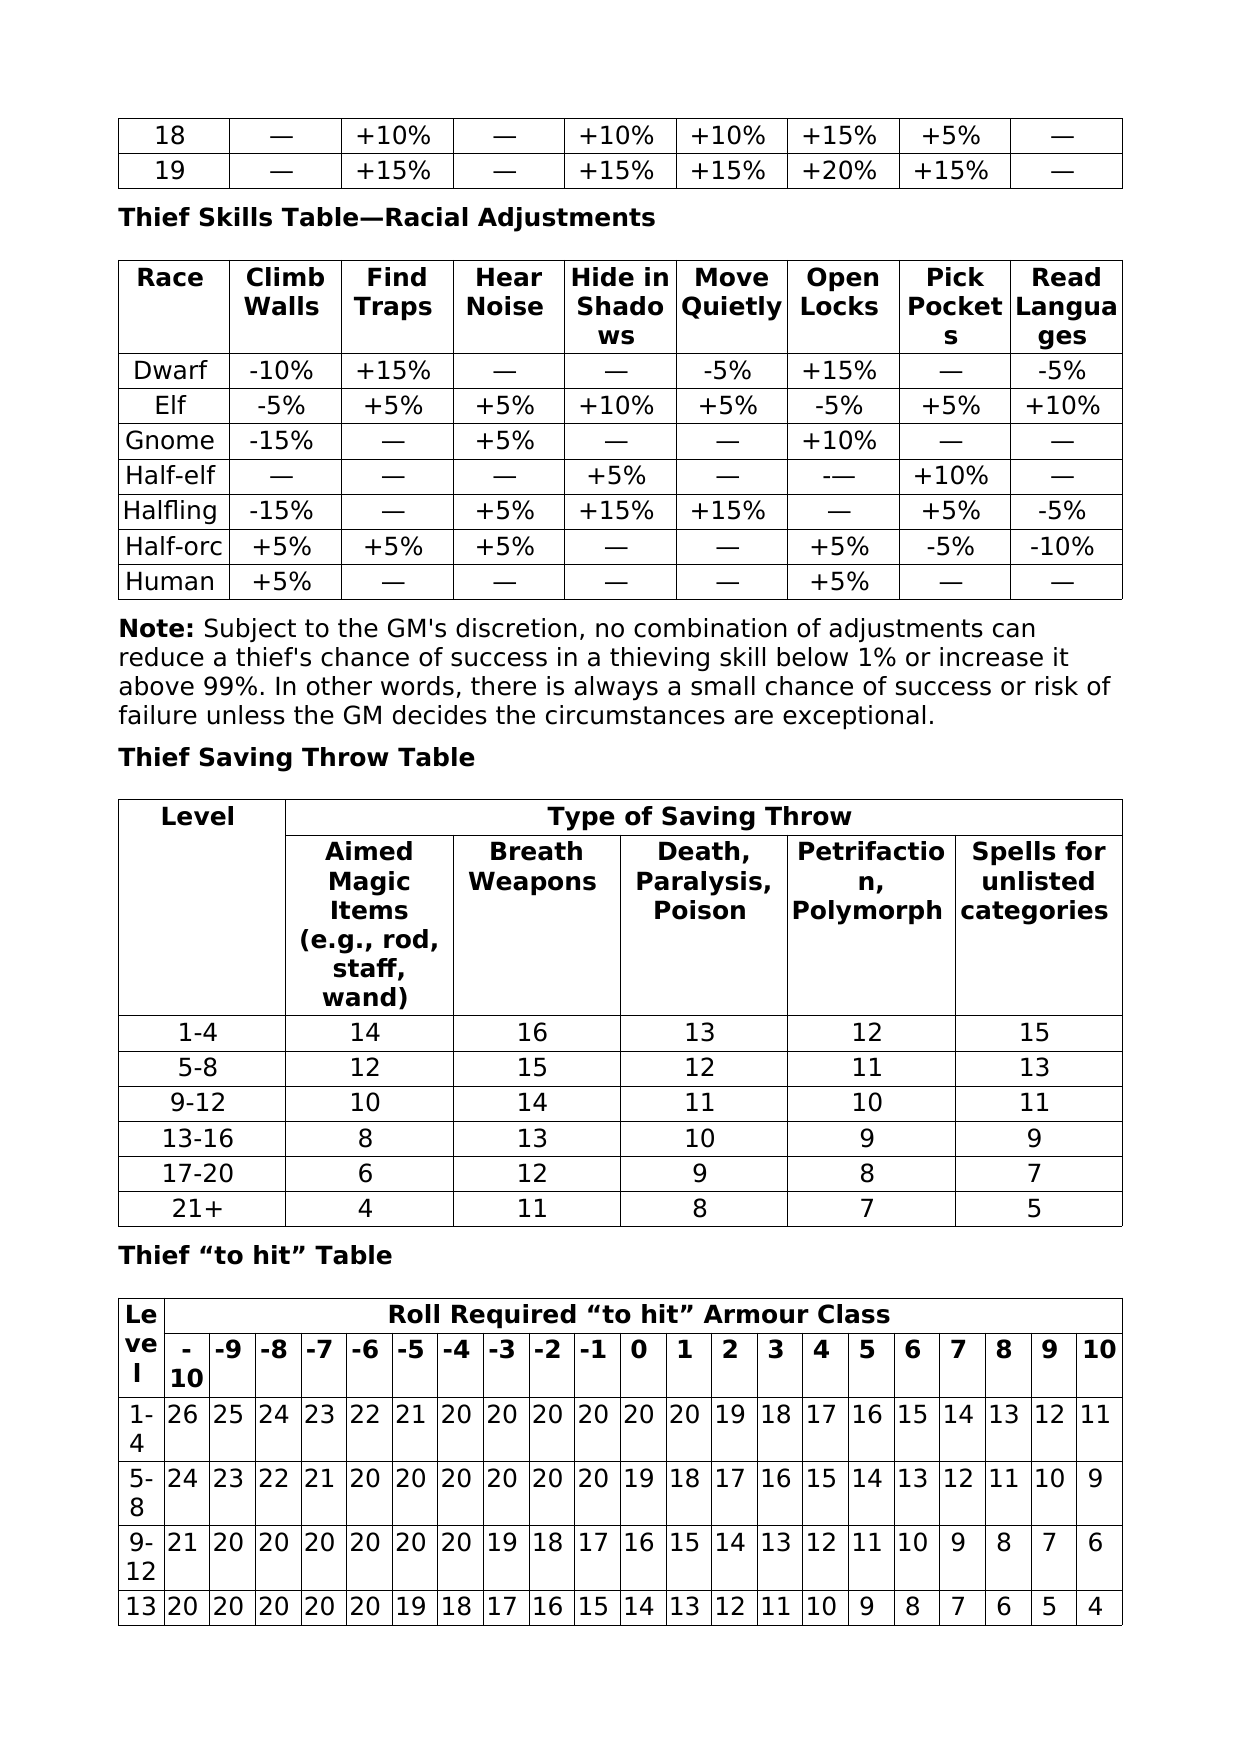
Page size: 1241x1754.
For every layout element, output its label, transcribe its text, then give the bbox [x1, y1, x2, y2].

table_cell 14 [849, 1462, 894, 1525]
table_cell — [230, 154, 341, 188]
table_header Move Quietly [677, 261, 787, 353]
table_cell 22 [256, 1462, 301, 1525]
table_cell — [677, 424, 787, 458]
table_cell 13- [119, 1591, 164, 1625]
table_cell +5% [454, 495, 564, 529]
table_cell 12 [454, 1157, 620, 1191]
table_cell 24 [256, 1398, 301, 1461]
table_cell +15% [565, 495, 676, 529]
table_cell 11 [788, 1052, 955, 1086]
table_cell 18 [438, 1591, 483, 1625]
table_cell 20 [210, 1591, 255, 1625]
table_cell 24 [165, 1462, 209, 1525]
table_cell -5% [788, 389, 899, 423]
table_cell 5-8 [119, 1052, 285, 1086]
table_cell +15% [788, 119, 899, 153]
table_cell 9 [849, 1591, 894, 1625]
table_cell 20 [393, 1526, 437, 1589]
table_cell +5% [454, 530, 564, 564]
table_cell 20 [530, 1462, 574, 1525]
table_cell Gnome [119, 424, 229, 458]
table_cell 14 [621, 1591, 666, 1625]
table_cell +20% [788, 154, 899, 188]
table_cell 9 [956, 1122, 1122, 1156]
table_cell +5% [454, 424, 564, 458]
table_cell -3 [484, 1334, 529, 1397]
table_cell 7 [956, 1157, 1122, 1191]
table_cell -15% [230, 495, 341, 529]
table_cell 20 [438, 1398, 483, 1461]
table_cell 25 [210, 1398, 255, 1461]
table_cell Petrifaction, Polymorph [788, 836, 955, 1015]
table_cell +15% [788, 354, 899, 388]
table_cell 9 [621, 1157, 787, 1191]
table_cell — [900, 354, 1010, 388]
table_cell Half-elf [119, 460, 229, 493]
table_cell 7 [940, 1591, 985, 1625]
table_cell 21 [302, 1462, 346, 1525]
table_cell 12 [788, 1016, 955, 1051]
table_cell -5% [1011, 495, 1122, 529]
table_cell +15% [342, 354, 453, 388]
table_cell +15% [565, 154, 676, 188]
table_cell -10 [165, 1334, 209, 1397]
table_cell Human [119, 565, 229, 599]
table_cell 20 [302, 1591, 346, 1625]
table_cell 12 [803, 1526, 848, 1589]
table_cell 11 [621, 1087, 787, 1121]
table_cell 12 [712, 1591, 757, 1625]
table_cell 13 [986, 1398, 1031, 1461]
table_cell — [1011, 460, 1122, 493]
table_cell — [454, 354, 564, 388]
table_cell 15 [454, 1052, 620, 1086]
table_cell — [1011, 154, 1122, 188]
table_cell 14 [286, 1016, 453, 1051]
table_cell — [454, 460, 564, 493]
table_cell Aimed Magic Items (e.g., rod, staff, wand) [286, 836, 453, 1015]
table_cell 20 [165, 1591, 209, 1625]
table_cell +15% [900, 154, 1010, 188]
table_cell +5% [230, 530, 341, 564]
table_header Race [119, 261, 229, 353]
table_cell 7 [1032, 1526, 1076, 1589]
table_header Roll Required “to hit” Armour Class [165, 1299, 1122, 1332]
table_cell 20 [302, 1526, 346, 1589]
table_cell 15 [956, 1016, 1122, 1051]
table_cell -15% [230, 424, 341, 458]
table_cell — [900, 424, 1010, 458]
table_cell 11 [454, 1192, 620, 1226]
table_cell 20 [347, 1591, 392, 1625]
table_cell Death, Paralysis, Poison [621, 836, 787, 1015]
table_cell +5% [900, 389, 1010, 423]
table_cell -6 [347, 1334, 392, 1397]
table_cell +5% [230, 565, 341, 599]
table_cell -5% [230, 389, 341, 423]
table_cell 26 [165, 1398, 209, 1461]
table_cell — [342, 424, 453, 458]
table_cell 11 [956, 1087, 1122, 1121]
table_cell +5% [677, 389, 787, 423]
table_cell 22 [347, 1398, 392, 1461]
text Thief Skills Table—Racial Adjustments [118, 203, 1122, 232]
table_cell — [1011, 424, 1122, 458]
table_cell 6 [1077, 1526, 1122, 1589]
table_cell 18 [119, 119, 229, 153]
table_cell 20 [530, 1398, 574, 1461]
table_cell +10% [565, 389, 676, 423]
table_cell 15 [575, 1591, 620, 1625]
table_cell 20 [210, 1526, 255, 1589]
table_cell 20 [256, 1526, 301, 1589]
table_cell 10 [803, 1591, 848, 1625]
table_cell -8 [256, 1334, 301, 1397]
table_cell 17 [484, 1591, 529, 1625]
table_cell 19 [393, 1591, 437, 1625]
table_header Type of Saving Throw [286, 800, 1122, 834]
table_cell 12 [286, 1052, 453, 1086]
table_cell 20 [484, 1462, 529, 1525]
table_cell 10 [1032, 1462, 1076, 1525]
table_cell 10 [895, 1526, 939, 1589]
table_cell 3 [758, 1334, 802, 1397]
table_cell 4 [803, 1334, 848, 1397]
table_cell 17 [712, 1462, 757, 1525]
table_cell -9 [210, 1334, 255, 1397]
table_cell +10% [565, 119, 676, 153]
table_cell +15% [677, 495, 787, 529]
table_cell 1-4 [119, 1016, 285, 1051]
table_cell 14 [940, 1398, 985, 1461]
table_cell 11 [849, 1526, 894, 1589]
table_cell 8 [788, 1157, 955, 1191]
table_cell -5% [677, 354, 787, 388]
table_header Find Traps [342, 261, 453, 353]
table_cell — [342, 460, 453, 493]
table_cell 9-12 [119, 1087, 285, 1121]
table_cell 19 [484, 1526, 529, 1589]
table_cell 20 [438, 1526, 483, 1589]
table_cell Spells for unlisted categories [956, 836, 1122, 1015]
table_cell — [677, 565, 787, 599]
table_cell 20 [575, 1462, 620, 1525]
table_cell 13 [621, 1016, 787, 1051]
table_cell 7 [788, 1192, 955, 1226]
table_cell — [565, 565, 676, 599]
table_header Hear Noise [454, 261, 564, 353]
table_cell 2 [712, 1334, 757, 1397]
table_cell 19 [712, 1398, 757, 1461]
table_cell -1 [575, 1334, 620, 1397]
table_cell 21+ [119, 1192, 285, 1226]
table_cell — [1011, 119, 1122, 153]
table_cell -— [788, 460, 899, 493]
table_cell — [230, 460, 341, 493]
table_cell +5% [788, 565, 899, 599]
table_cell 8 [895, 1591, 939, 1625]
table_cell — [565, 530, 676, 564]
table_cell 9 [788, 1122, 955, 1156]
table_cell +15% [677, 154, 787, 188]
table_cell +5% [342, 530, 453, 564]
table_cell +10% [788, 424, 899, 458]
table_cell 20 [484, 1398, 529, 1461]
table_cell 4 [1077, 1591, 1122, 1625]
table_cell 20 [347, 1526, 392, 1589]
table_cell 20 [256, 1591, 301, 1625]
table_cell +5% [454, 389, 564, 423]
table_cell — [788, 495, 899, 529]
table_cell 23 [302, 1398, 346, 1461]
table_cell 9 [940, 1526, 985, 1589]
table_cell 1 [667, 1334, 711, 1397]
table_cell +10% [1011, 389, 1122, 423]
table_cell -10% [1011, 530, 1122, 564]
table_cell — [1011, 565, 1122, 599]
table_cell 8 [621, 1192, 787, 1226]
table_cell — [565, 354, 676, 388]
table_cell +5% [788, 530, 899, 564]
table_cell 11 [758, 1591, 802, 1625]
table_cell 14 [712, 1526, 757, 1589]
table_cell Dwarf [119, 354, 229, 388]
table_cell — [454, 119, 564, 153]
table_cell 10 [1077, 1334, 1122, 1397]
table_cell Elf [119, 389, 229, 423]
table_cell 18 [667, 1462, 711, 1525]
table_cell 17 [803, 1398, 848, 1461]
table_cell 16 [530, 1591, 574, 1625]
table_cell 6 [895, 1334, 939, 1397]
table_cell +5% [565, 460, 676, 493]
table_cell 5-8 [119, 1462, 164, 1525]
table_cell 9-12 [119, 1526, 164, 1589]
table_cell 12 [621, 1052, 787, 1086]
table_cell 12 [1032, 1398, 1076, 1461]
table_cell 11 [1077, 1398, 1122, 1461]
table_cell +5% [900, 119, 1010, 153]
table_header Pick Pockets [900, 261, 1010, 353]
table_cell 15 [895, 1398, 939, 1461]
table_cell -5 [393, 1334, 437, 1397]
text Thief Saving Throw Table [118, 743, 1122, 772]
table_cell 12 [940, 1462, 985, 1525]
table_cell — [565, 424, 676, 458]
text Note: Subject to the GM's discretion, no combination of adjustments can reduce a thief's chance of success in a thieving skill below 1% or increase it above 99%. In other words, there is always a small chance of success or risk of failure unless the GM decides the circumstances are exceptional. [118, 614, 1122, 730]
table_cell 13 [667, 1591, 711, 1625]
table_cell Halfling [119, 495, 229, 529]
table_cell 15 [803, 1462, 848, 1525]
table_cell +5% [900, 495, 1010, 529]
table_cell -7 [302, 1334, 346, 1397]
table_header Climb Walls [230, 261, 341, 353]
table_cell 4 [286, 1192, 453, 1226]
table_cell 0 [621, 1334, 666, 1397]
table_cell 21 [165, 1526, 209, 1589]
table_cell 20 [621, 1398, 666, 1461]
table_cell 16 [454, 1016, 620, 1051]
table_cell 19 [119, 154, 229, 188]
table_cell — [454, 565, 564, 599]
table_cell 6 [986, 1591, 1031, 1625]
table_header Read Languages [1011, 261, 1122, 353]
table_cell 13 [454, 1122, 620, 1156]
table_cell +10% [342, 119, 453, 153]
text Thief “to hit” Table [118, 1241, 1122, 1270]
table_cell 20 [667, 1398, 711, 1461]
table_cell -5% [1011, 354, 1122, 388]
table_cell 8 [986, 1334, 1031, 1397]
table_cell 21 [393, 1398, 437, 1461]
table_cell 13-16 [119, 1122, 285, 1156]
table_cell 20 [575, 1398, 620, 1461]
table_cell 23 [210, 1462, 255, 1525]
table_cell Half-orc [119, 530, 229, 564]
table_cell 13 [895, 1462, 939, 1525]
table_cell 16 [621, 1526, 666, 1589]
table_cell +5% [342, 389, 453, 423]
table_cell Breath Weapons [454, 836, 620, 1015]
table_cell -4 [438, 1334, 483, 1397]
table_cell 13 [956, 1052, 1122, 1086]
table_cell 5 [956, 1192, 1122, 1226]
table_cell 20 [438, 1462, 483, 1525]
table_cell -5% [900, 530, 1010, 564]
table_cell 5 [1032, 1591, 1076, 1625]
table_cell 8 [286, 1122, 453, 1156]
table_header Hide in Shadows [565, 261, 676, 353]
table_cell 17-20 [119, 1157, 285, 1191]
table_cell -10% [230, 354, 341, 388]
table_cell — [900, 565, 1010, 599]
table_cell — [342, 495, 453, 529]
table_cell 6 [286, 1157, 453, 1191]
table_cell 16 [758, 1462, 802, 1525]
table_cell 5 [849, 1334, 894, 1397]
table_cell 20 [393, 1462, 437, 1525]
table_header Level [119, 1299, 164, 1397]
table_cell 10 [286, 1087, 453, 1121]
table_cell 9 [1077, 1462, 1122, 1525]
table_cell 10 [621, 1122, 787, 1156]
table_cell 14 [454, 1087, 620, 1121]
table_cell 13 [758, 1526, 802, 1589]
table_cell 1-4 [119, 1398, 164, 1461]
table_cell +10% [900, 460, 1010, 493]
table_cell +15% [342, 154, 453, 188]
table_cell 7 [940, 1334, 985, 1397]
table_header Level [119, 800, 285, 1015]
table_cell 9 [1032, 1334, 1076, 1397]
table_cell 20 [347, 1462, 392, 1525]
table_header Open Locks [788, 261, 899, 353]
table_cell 8 [986, 1526, 1031, 1589]
table_cell — [454, 154, 564, 188]
table_cell — [230, 119, 341, 153]
table_cell — [677, 460, 787, 493]
table_cell 11 [986, 1462, 1031, 1525]
table_cell 18 [758, 1398, 802, 1461]
table_cell 19 [621, 1462, 666, 1525]
table_cell +10% [677, 119, 787, 153]
table_cell 16 [849, 1398, 894, 1461]
table_cell — [342, 565, 453, 599]
table_cell 18 [530, 1526, 574, 1589]
table_cell — [677, 530, 787, 564]
table_cell -2 [530, 1334, 574, 1397]
table_cell 10 [788, 1087, 955, 1121]
table_cell 17 [575, 1526, 620, 1589]
table_cell 15 [667, 1526, 711, 1589]
